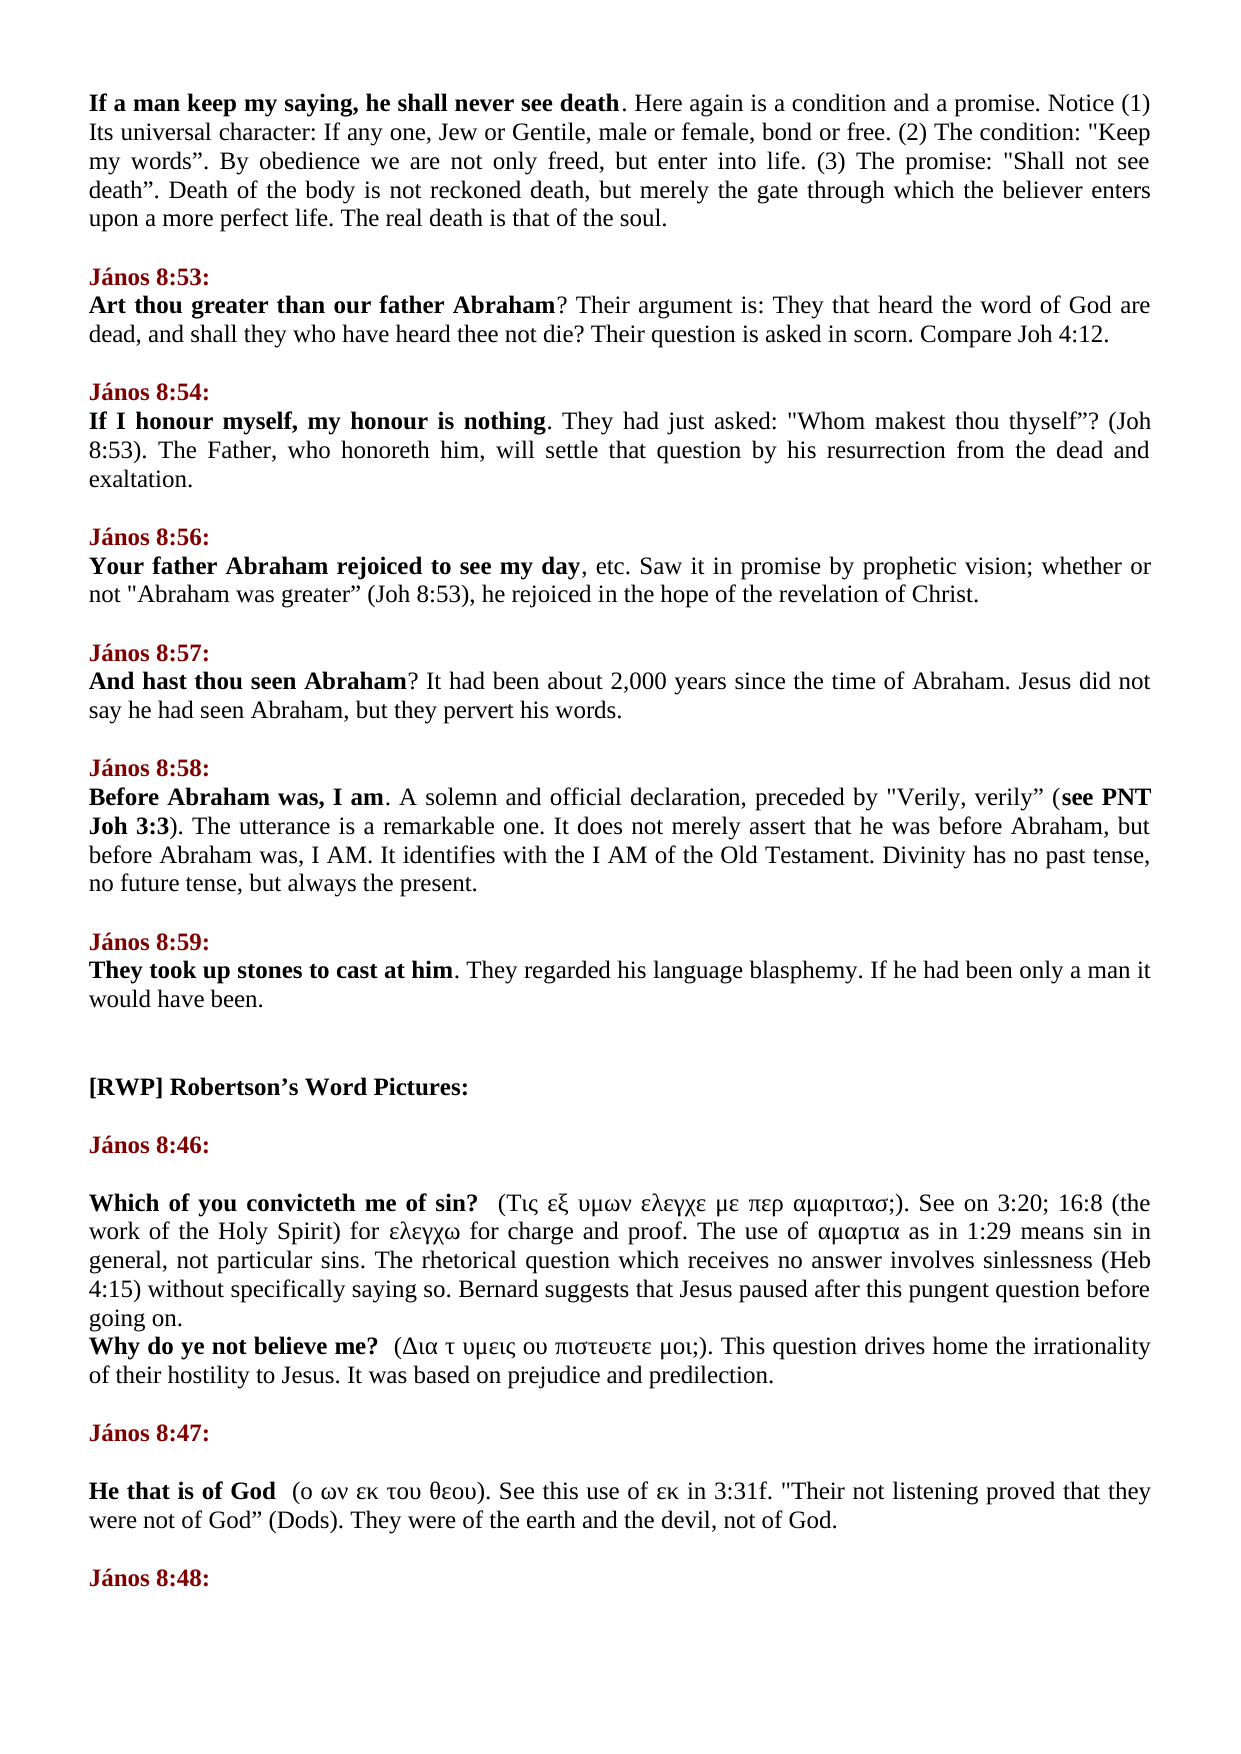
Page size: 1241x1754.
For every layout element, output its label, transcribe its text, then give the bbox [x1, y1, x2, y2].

text [RWP] Robertson’s Word Pictures: [88, 1072, 1152, 1101]
text János 8:56: [88, 522, 1152, 551]
text Before Abraham was, I am. A solemn and official declaration, preceded by "Verily, verily” (see PNT Joh 3:3). The utterance is a remarkable one. It does not merely assert that he was before Abraham, but before Abraham was, I AM. It identifies with the I AM of the Old Testament. Divinity has no past tense, no future tense, but always the present. [88, 782, 1152, 897]
text He that is of God (ο ων εκ του θεου). See this use of εκ in 3:31f. "Their not listening proved that they were not of God” (Dods). They were of the earth and the devil, not of God. [88, 1476, 1152, 1533]
text If a man keep my saying, he shall never see death. Here again is a condition and a promise. Notice (1) Its universal character: If any one, Jew or Gentile, male or female, bond or free. (2) The condition: "Keep my words”. By obedience we are not only freed, but enter into life. (3) The promise: "Shall not see death”. Death of the body is not reckoned death, but merely the gate through which the believer enters upon a more perfect life. The real death is that of the soul. [88, 88, 1152, 232]
text Why do ye not believe me? (Δια τ υμεις ου πιστευετε μοι;). This question drives home the irrationality of their hostility to Jesus. It was based on prejudice and predilection. [88, 1331, 1152, 1389]
text Art thou greater than our father Abraham? Their argument is: They that heard the word of God are dead, and shall they who have heard thee not die? Their question is asked in scorn. Compare Joh 4:12. [88, 291, 1152, 348]
text Your father Abraham rejoiced to see my day, etc. Saw it in promise by prophetic vision; whether or not "Abraham was greater” (Joh 8:53), he rejoiced in the hope of the revelation of Christ. [88, 551, 1152, 608]
text János 8:58: [88, 753, 1152, 782]
text János 8:46: [88, 1130, 1152, 1159]
text János 8:53: [88, 262, 1152, 291]
text They took up stones to cast at him. They regarded his language blasphemy. If he had been only a man it would have been. [88, 955, 1152, 1013]
text And hast thou seen Abraham? It had been about 2,000 years since the time of Abraham. Jesus did not say he had seen Abraham, but they pervert his words. [88, 666, 1152, 724]
text János 8:59: [88, 927, 1152, 955]
text Which of you convicteth me of sin? (Τις εξ υμων ελεγχε με περ αμαριτασ;). See on 3:20; 16:8 (the work of the Holy Spirit) for ελεγχω for charge and proof. The use of αμαρτια as in 1:29 means sin in general, not particular sins. The rhetorical question which receives no answer involves sinlessness (Heb 4:15) without specifically saying so. Bernard suggests that Jesus paused after this pungent question before going on. [88, 1188, 1152, 1331]
text If I honour myself, my honour is nothing. They had just asked: "Whom makest thou thyself”? (Joh 8:53). The Father, who honoreth him, will settle that question by his resurrection from the dead and exaltation. [88, 406, 1152, 492]
text János 8:47: [88, 1418, 1152, 1447]
text János 8:57: [88, 638, 1152, 666]
text János 8:54: [88, 377, 1152, 406]
text János 8:48: [88, 1563, 1152, 1592]
